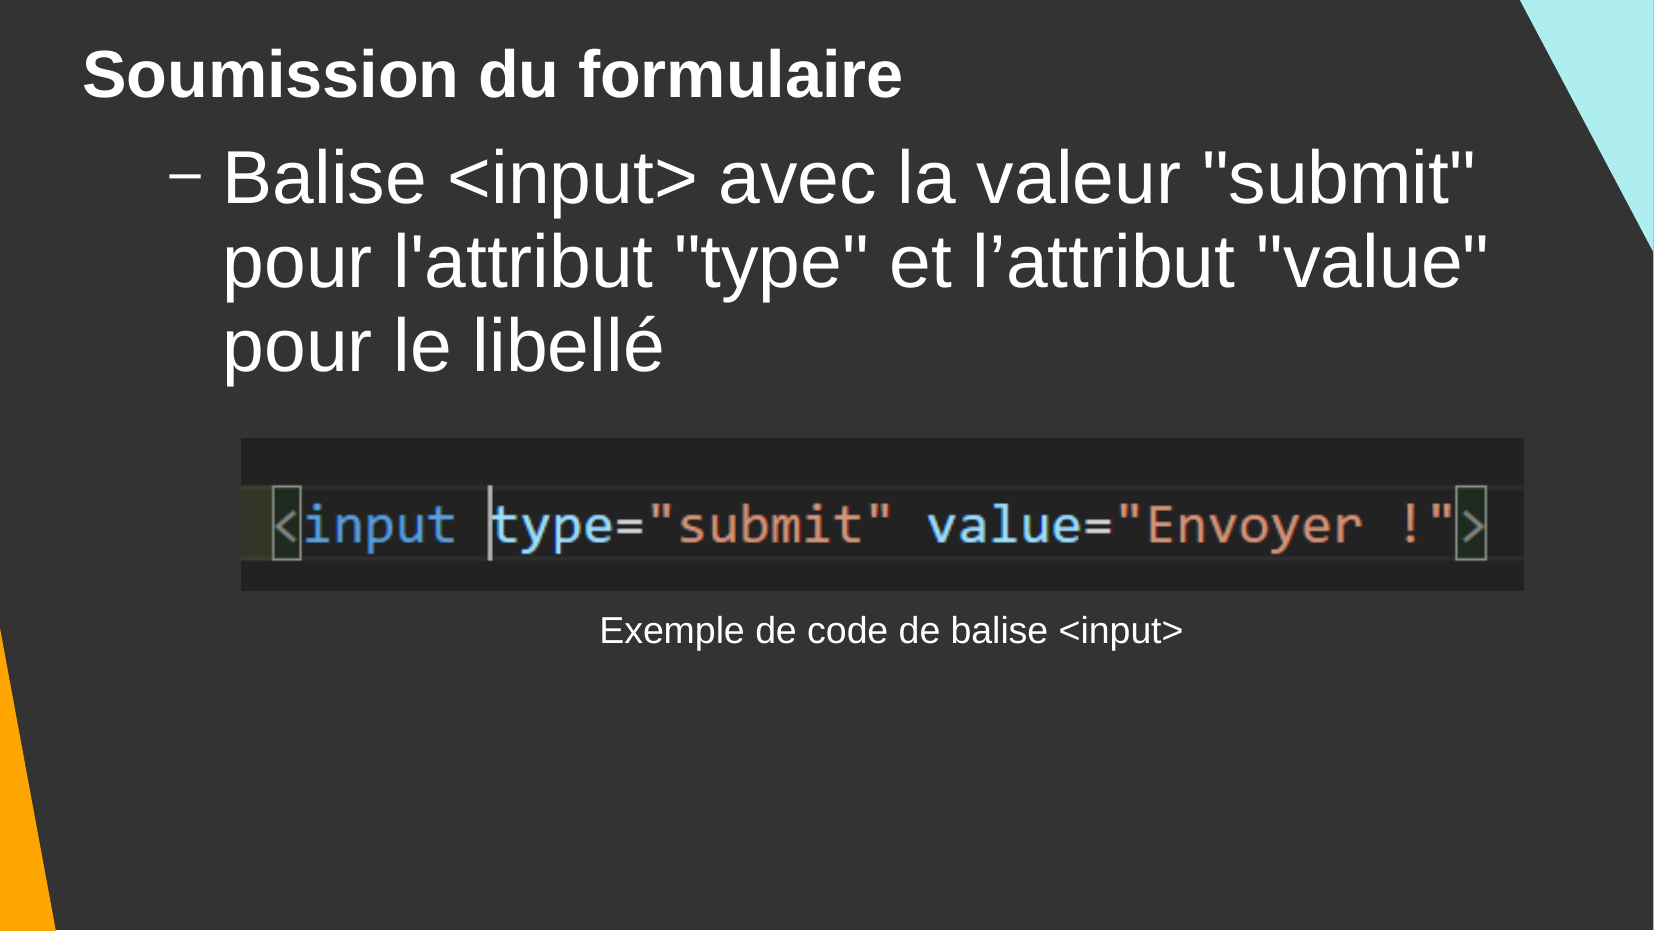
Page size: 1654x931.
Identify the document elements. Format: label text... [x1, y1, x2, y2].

text_box Exemple de code de balise <input> [307, 602, 1477, 662]
text_box [0, 628, 56, 931]
text_box [1519, 0, 1654, 254]
title Soumission du formulaire [82, 37, 1571, 114]
list Balise <input> avec la valeur "submit" pour l'attribut "type" et l’attribut "value" pour le libellé [80, 135, 1605, 414]
picture [241, 438, 1524, 591]
